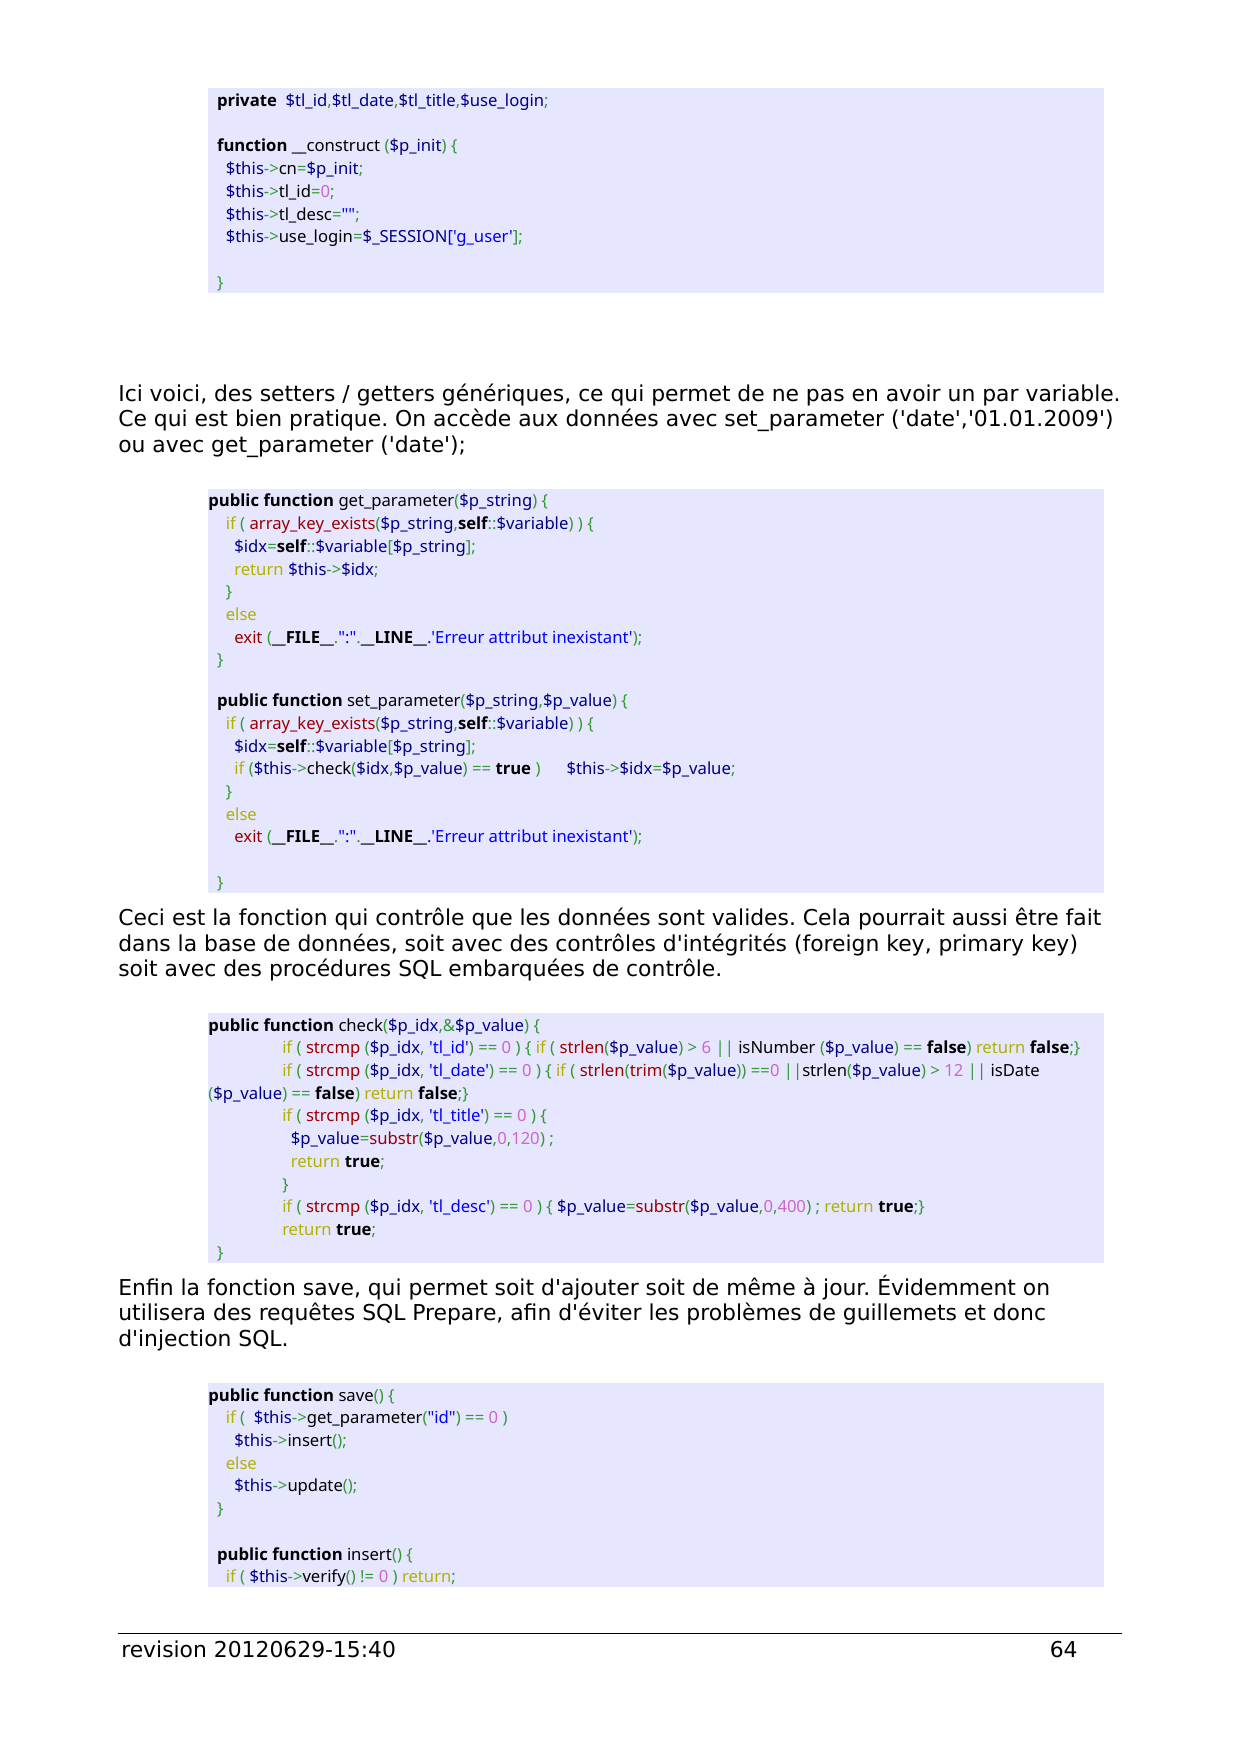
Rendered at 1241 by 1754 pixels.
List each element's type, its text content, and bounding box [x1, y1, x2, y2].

text public function save() { if ( $this->get_parameter("id") == 0 ) $this->insert(); else $this->update(); } public function insert() { if ( $this->verify() != 0 ) return; [208, 1383, 1104, 1587]
text Enfin la fonction save, qui permet soit d'ajouter soit de même à jour. Évidemment on utilisera des requêtes SQL Prepare, afin d'éviter les problèmes de guillemets et donc d'injection SQL. [118, 1275, 1122, 1352]
text public function get_parameter($p_string) { if ( array_key_exists($p_string,self::$variable) ) { $idx=self::$variable[$p_string]; return $this->$idx; } else exit (__FILE__.":".__LINE__.'Erreur attribut inexistant'); } [208, 489, 1104, 671]
text public function check($p_idx,&$p_value) { if ( strcmp ($p_idx, 'tl_id') == 0 ) { if ( strlen($p_value) > 6 || isNumber ($p_value) == false) return false;} if ( strcmp ($p_idx, 'tl_date') == 0 ) { if ( strlen(trim($p_value)) ==0 ||strlen($p_value) > 12 || isDate ($p_value) == false) return false;} if ( strcmp ($p_idx, 'tl_title') == 0 ) { $p_value=substr($p_value,0,120) ; return true; } if ( strcmp ($p_idx, 'tl_desc') == 0 ) { $p_value=substr($p_value,0,400) ; return true;} return true; } [208, 1013, 1104, 1263]
text private $tl_id,$tl_date,$tl_title,$use_login; function __construct ($p_init) { $this->cn=$p_init; $this->tl_id=0; $this->tl_desc=""; $this->use_login=$_SESSION['g_user']; } [208, 88, 1104, 293]
text Ici voici, des setters / getters génériques, ce qui permet de ne pas en avoir un par variable. Ce qui est bien pratique. On accède aux données avec set_parameter ('date','01.01.2009') ou avec get_parameter ('date'); [118, 381, 1122, 457]
text public function set_parameter($p_string,$p_value) { if ( array_key_exists($p_string,self::$variable) ) { $idx=self::$variable[$p_string]; if ($this->check($idx,$p_value) == true ) $this->$idx=$p_value; } else exit (__FILE__.":".__LINE__.'Erreur attribut inexistant'); } [208, 689, 1104, 893]
text Ceci est la fonction qui contrôle que les données sont valides. Cela pourrait aussi être fait dans la base de données, soit avec des contrôles d'intégrités (foreign key, primary key) soit avec des procédures SQL embarquées de contrôle. [118, 905, 1122, 982]
